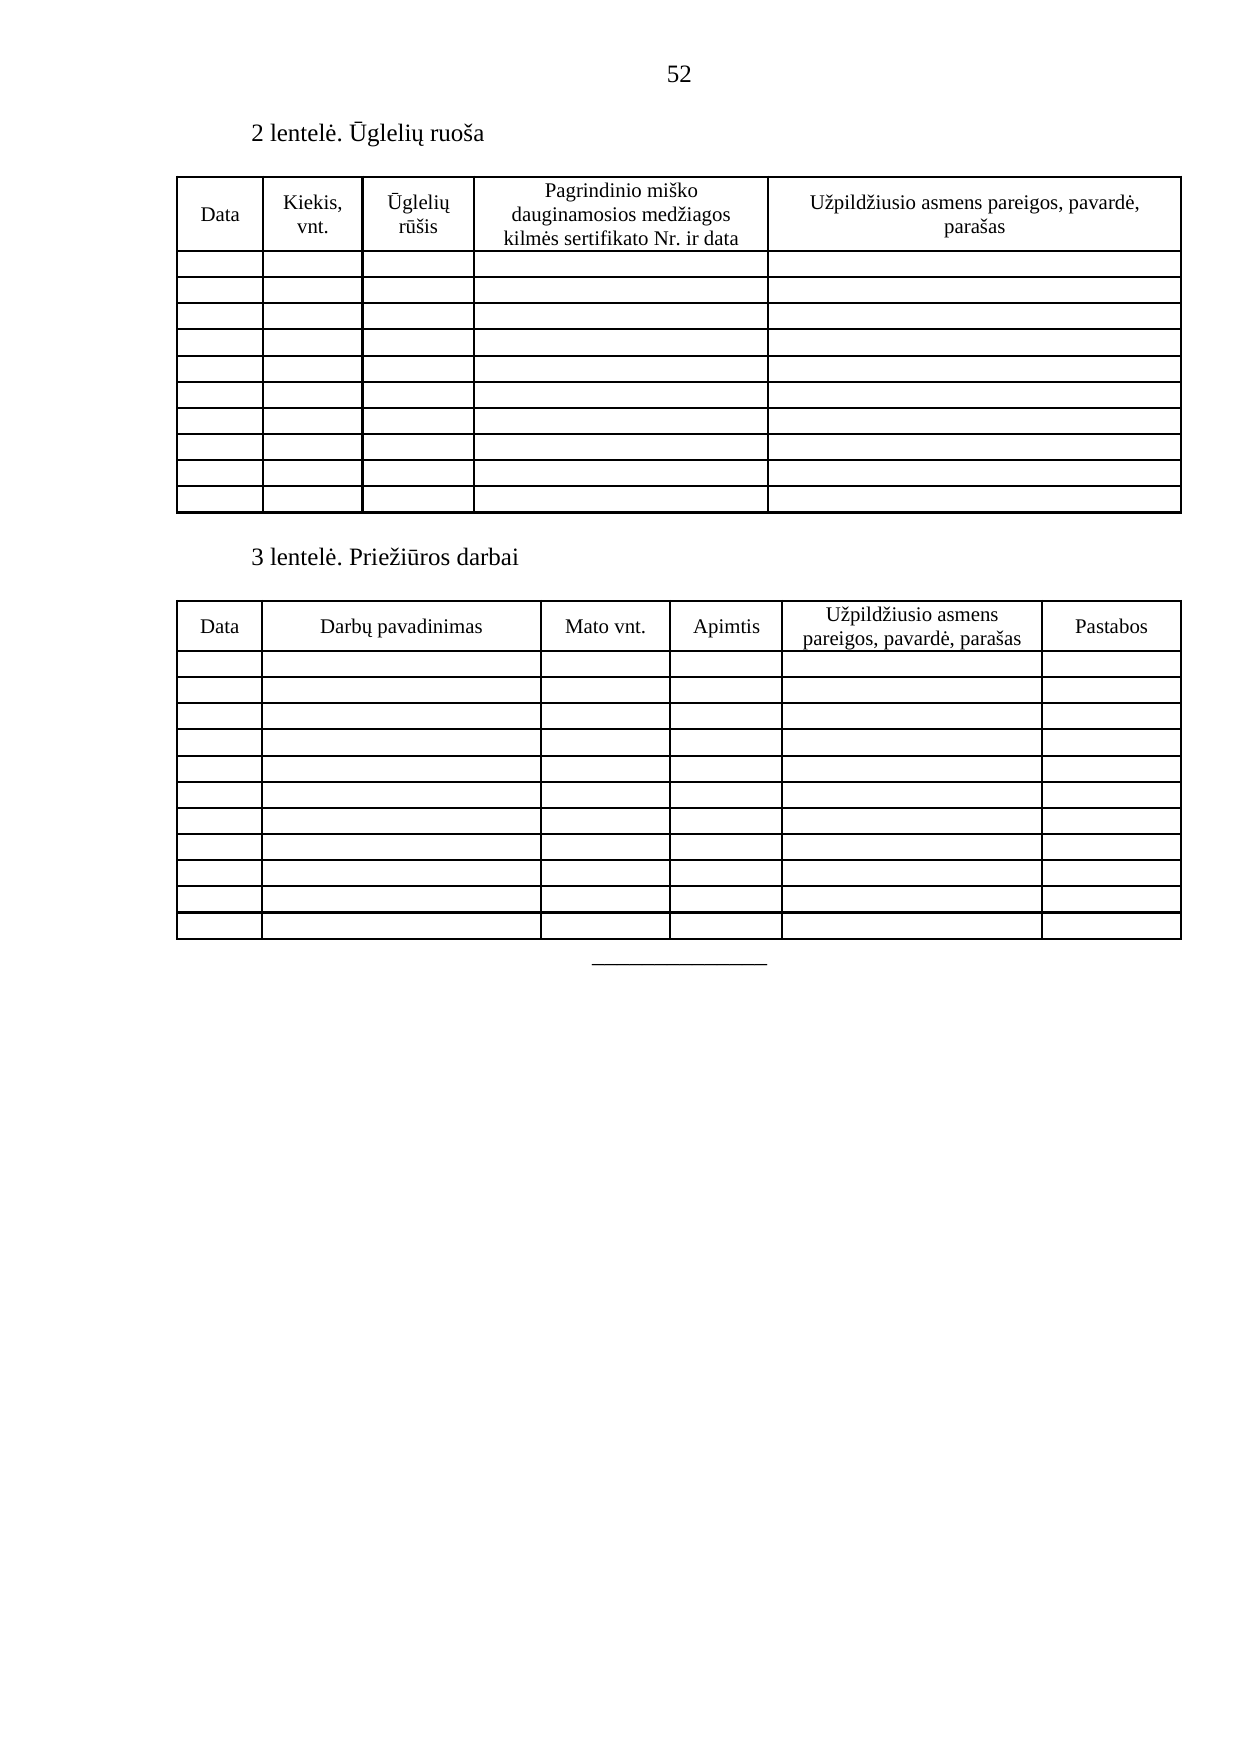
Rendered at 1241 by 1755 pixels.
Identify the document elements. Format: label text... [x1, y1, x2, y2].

table_cell [178, 678, 261, 702]
table_cell [178, 887, 261, 911]
table_cell [542, 861, 669, 885]
table_cell [1043, 783, 1180, 807]
table_cell [264, 330, 361, 354]
table_cell [178, 435, 262, 459]
table_cell [671, 730, 781, 754]
table_cell [671, 757, 781, 781]
table_header Darbų pavadinimas [263, 602, 540, 650]
table_cell [264, 304, 361, 328]
table_cell [178, 278, 262, 302]
table_cell [769, 461, 1180, 485]
table_cell [769, 487, 1180, 511]
table_cell [769, 409, 1180, 433]
table_cell [263, 887, 540, 911]
table_cell [542, 809, 669, 833]
table_cell [263, 678, 540, 702]
table_cell [263, 783, 540, 807]
table_cell [783, 704, 1041, 728]
table_cell [178, 730, 261, 754]
table_cell [1043, 704, 1180, 728]
table_cell [783, 835, 1041, 859]
table_cell [542, 887, 669, 911]
text 2 lentelė. Ūglelių ruoša [177, 118, 1181, 147]
table_cell [769, 304, 1180, 328]
table_cell [178, 304, 262, 328]
table_cell [263, 757, 540, 781]
table_cell [1043, 914, 1180, 937]
table_cell [475, 252, 767, 276]
table_cell [475, 304, 767, 328]
table_cell [178, 757, 261, 781]
table_cell [783, 730, 1041, 754]
table_cell [769, 330, 1180, 354]
table_header Kiekis, vnt. [264, 178, 361, 250]
table_cell [178, 809, 261, 833]
table_cell [475, 278, 767, 302]
table_cell [671, 809, 781, 833]
table_cell [263, 730, 540, 754]
table_cell [475, 330, 767, 354]
table_cell [783, 652, 1041, 676]
table_cell [1043, 835, 1180, 859]
table_header Apimtis [671, 602, 781, 650]
table_cell [178, 252, 262, 276]
table_cell [542, 652, 669, 676]
table_cell [364, 409, 473, 433]
table_cell [264, 409, 361, 433]
table_cell [475, 487, 767, 511]
table_cell [1043, 861, 1180, 885]
table_cell [542, 704, 669, 728]
table_cell [1043, 887, 1180, 911]
table_cell [475, 409, 767, 433]
table_header Užpildžiusio asmens pareigos, pavardė, parašas [783, 602, 1041, 650]
table_cell [769, 435, 1180, 459]
table_cell [783, 678, 1041, 702]
table_cell [542, 835, 669, 859]
table_header Pastabos [1043, 602, 1180, 650]
table_cell [475, 383, 767, 407]
table_cell [1043, 809, 1180, 833]
table_cell [542, 914, 669, 937]
table_cell [364, 461, 473, 485]
table_cell [542, 730, 669, 754]
table_cell [264, 461, 361, 485]
table_cell [264, 383, 361, 407]
table_cell [1043, 730, 1180, 754]
table_cell [178, 783, 261, 807]
table_cell [263, 809, 540, 833]
table_cell [364, 330, 473, 354]
table_cell [475, 461, 767, 485]
table_cell [671, 783, 781, 807]
table_cell [364, 487, 473, 511]
table_header Data [178, 602, 261, 650]
table_cell [671, 861, 781, 885]
table_cell [178, 357, 262, 381]
text ______________ [177, 940, 1181, 968]
table_cell [475, 357, 767, 381]
table_cell [178, 861, 261, 885]
table_cell [364, 304, 473, 328]
table_cell [542, 783, 669, 807]
table_cell [671, 652, 781, 676]
table_cell [178, 487, 262, 511]
table_cell [783, 783, 1041, 807]
table_cell [1043, 678, 1180, 702]
table_cell [178, 330, 262, 354]
table_cell [671, 914, 781, 937]
table_header Ūglelių rūšis [364, 178, 473, 250]
table_header Pagrindinio miško dauginamosios medžiagos kilmės sertifikato Nr. ir data [475, 178, 767, 250]
table_cell [178, 835, 261, 859]
table_cell [769, 383, 1180, 407]
table_cell [264, 278, 361, 302]
table_cell [178, 652, 261, 676]
table_cell [364, 435, 473, 459]
table_cell [783, 914, 1041, 937]
table_cell [263, 914, 540, 937]
table_cell [364, 278, 473, 302]
table_cell [769, 252, 1180, 276]
table_cell [364, 252, 473, 276]
table_cell [769, 278, 1180, 302]
table_cell [475, 435, 767, 459]
table_cell [264, 487, 361, 511]
table_cell [264, 435, 361, 459]
table_cell [264, 252, 361, 276]
table_cell [364, 357, 473, 381]
table_cell [671, 835, 781, 859]
table_cell [783, 861, 1041, 885]
table_cell [671, 887, 781, 911]
table_cell [264, 357, 361, 381]
table_cell [178, 409, 262, 433]
table_cell [783, 809, 1041, 833]
table_cell [671, 704, 781, 728]
table_cell [364, 383, 473, 407]
table_cell [178, 704, 261, 728]
table_cell [178, 461, 262, 485]
table_cell [783, 757, 1041, 781]
table_header Užpildžiusio asmens pareigos, pavardė, parašas [769, 178, 1180, 250]
table_cell [1043, 652, 1180, 676]
table_cell [769, 357, 1180, 381]
table_cell [671, 678, 781, 702]
table_header Mato vnt. [542, 602, 669, 650]
table_cell [178, 914, 261, 937]
table_cell [783, 887, 1041, 911]
table_cell [263, 835, 540, 859]
table_cell [263, 704, 540, 728]
text 3 lentelė. Priežiūros darbai [177, 542, 1181, 571]
table_cell [263, 861, 540, 885]
table_cell [178, 383, 262, 407]
table_cell [263, 652, 540, 676]
table_cell [1043, 757, 1180, 781]
table_cell [542, 678, 669, 702]
table_header Data [178, 178, 262, 250]
table_cell [542, 757, 669, 781]
